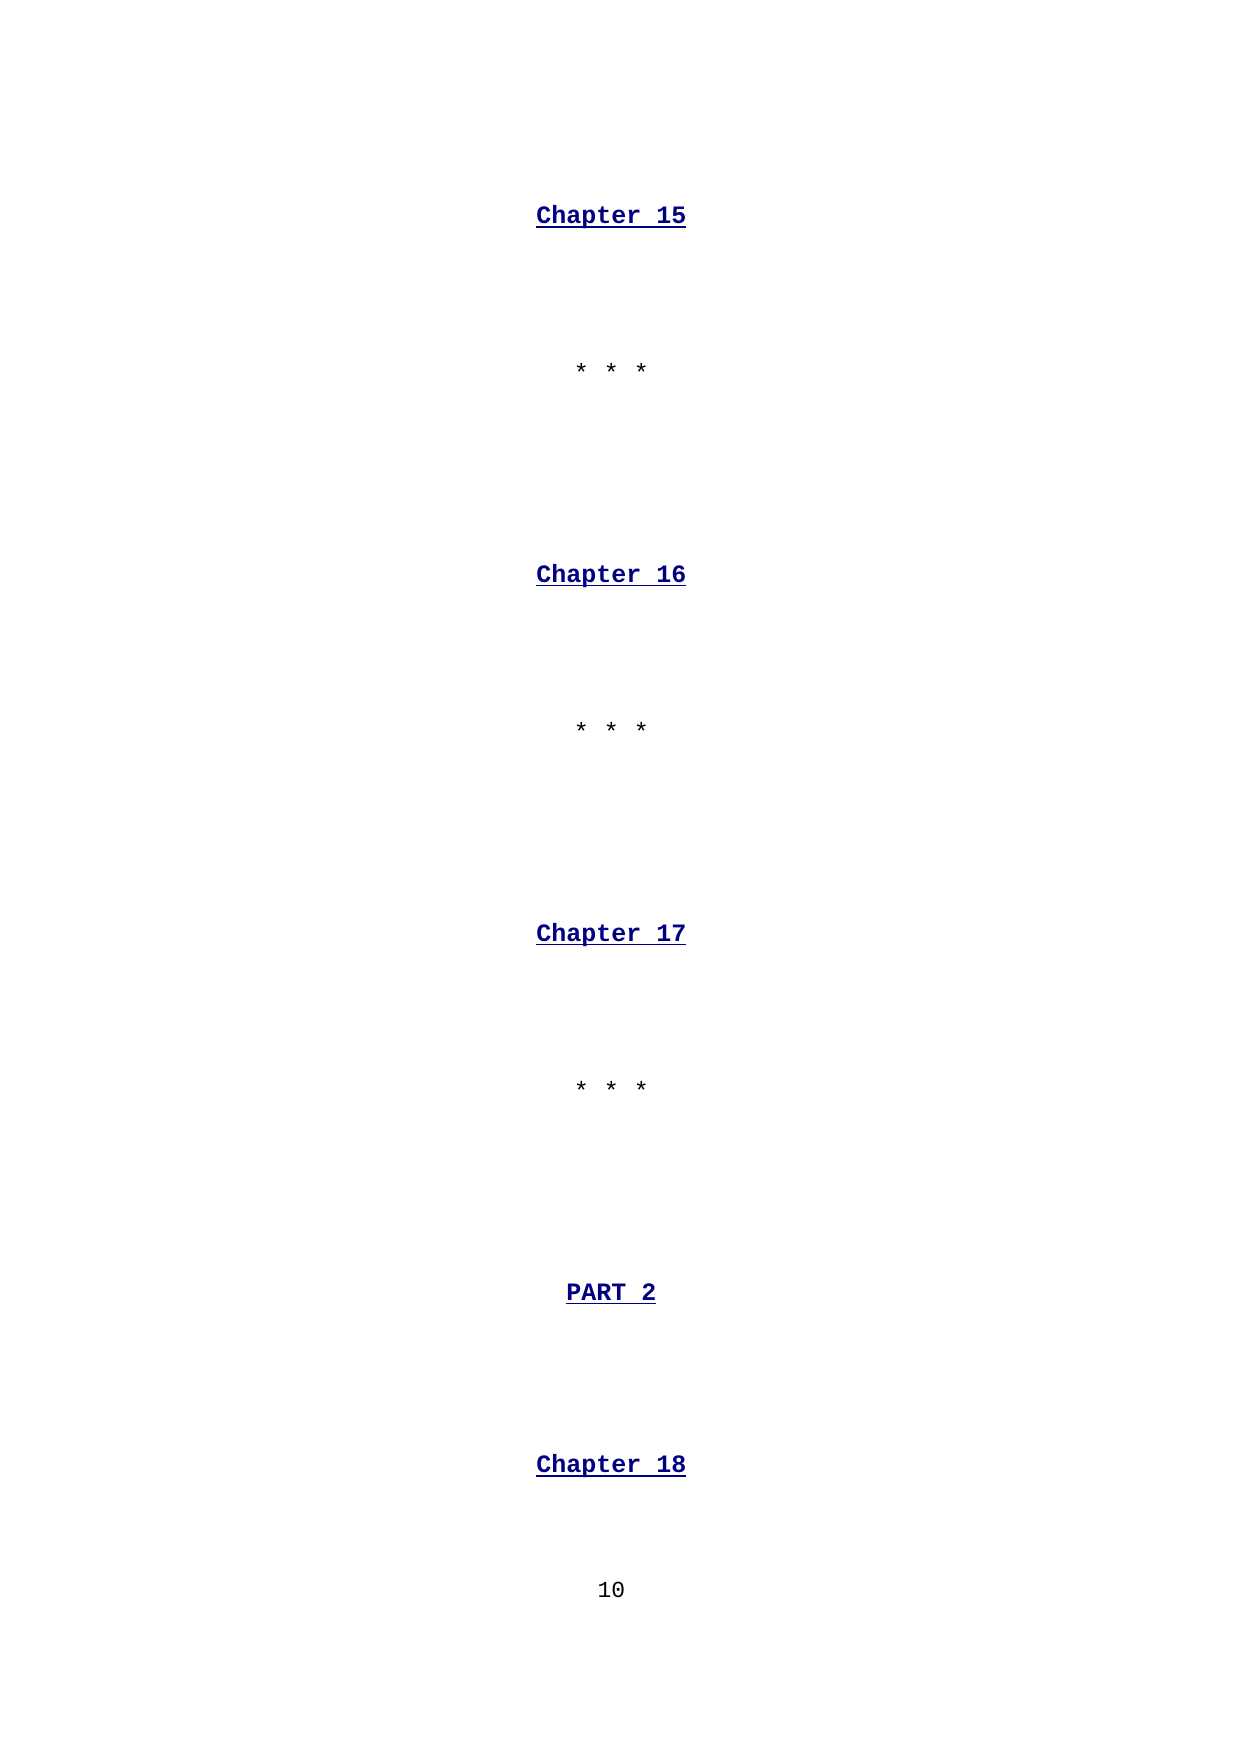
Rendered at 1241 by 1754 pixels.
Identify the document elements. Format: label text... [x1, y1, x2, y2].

subtitle * * * [159, 1065, 1063, 1108]
subtitle Chapter 16 [159, 548, 1063, 591]
subtitle * * * [159, 706, 1063, 749]
subtitle * * * [159, 347, 1063, 390]
subtitle Chapter 17 [159, 907, 1063, 950]
subtitle Chapter 18 [159, 1438, 1063, 1481]
subtitle Part 2 [159, 1266, 1063, 1309]
subtitle Chapter 15 [159, 189, 1063, 232]
